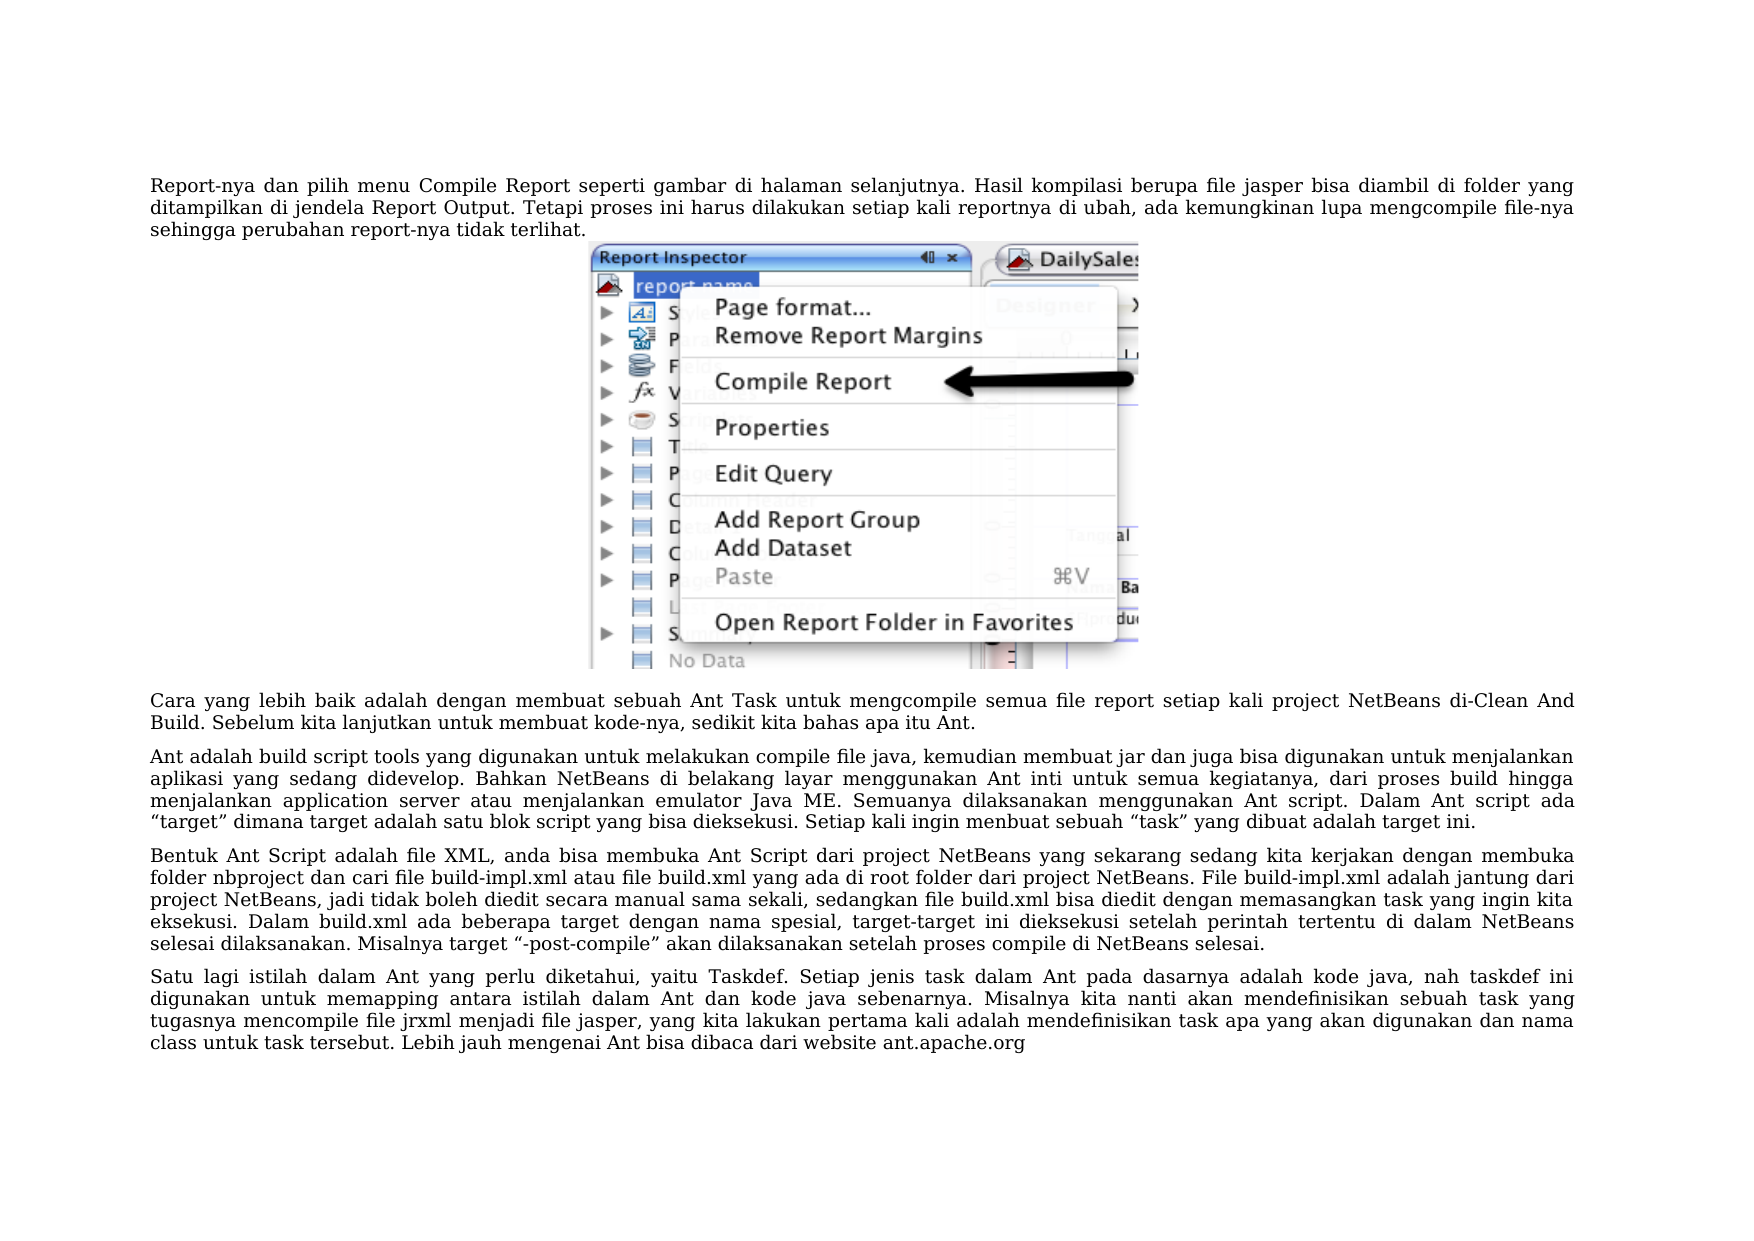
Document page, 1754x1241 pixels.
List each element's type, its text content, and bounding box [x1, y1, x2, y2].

picture [588, 241, 1139, 669]
text Bentuk Ant Script adalah file XML, anda bisa membuka Ant Script dari project NetBeans yang sekarang sedang kita kerjakan dengan membuka folder nbproject dan cari file build-impl.xml atau file build.xml yang ada di root folder dari project NetBeans. File build-impl.xml adalah jantung dari project NetBeans, jadi tidak boleh diedit secara manual sama sekali, sedangkan file build.xml bisa diedit dengan memasangkan task yang ingin kita eksekusi. Dalam build.xml ada beberapa target dengan nama spesial, target-target ini dieksekusi setelah perintah tertentu di dalam NetBeans selesai dilaksanakan. Misalnya target “-post-compile” akan dilaksanakan setelah proses compile di NetBeans selesai. [150, 845, 1577, 954]
text Report-nya dan pilih menu Compile Report seperti gambar di halaman selanjutnya. Hasil kompilasi berupa file jasper bisa diambil di folder yang ditampilkan di jendela Report Output. Tetapi proses ini harus dilakukan setiap kali reportnya di ubah, ada kemungkinan lupa mengcompile file-nya sehingga perubahan report-nya tidak terlihat. [150, 176, 1577, 241]
text Satu lagi istilah dalam Ant yang perlu diketahui, yaitu Taskdef. Setiap jenis task dalam Ant pada dasarnya adalah kode java, nah taskdef ini digunakan untuk memapping antara istilah dalam Ant dan kode java sebenarnya. Misalnya kita nanti akan mendefinisikan sebuah task yang tugasnya mencompile file jrxml menjadi file jasper, yang kita lakukan pertama kali adalah mendefinisikan task apa yang akan digunakan dan nama class untuk task tersebut. Lebih jauh mengenai Ant bisa dibaca dari website ant.apache.org [150, 966, 1577, 1054]
text Ant adalah build script tools yang digunakan untuk melakukan compile file java, kemudian membuat jar dan juga bisa digunakan untuk menjalankan aplikasi yang sedang didevelop. Bahkan NetBeans di belakang layar menggunakan Ant inti untuk semua kegiatanya, dari proses build hingga menjalankan application server atau menjalankan emulator Java ME. Semuanya dilaksanakan menggunakan Ant script. Dalam Ant script ada “target” dimana target adalah satu blok script yang bisa dieksekusi. Setiap kali ingin menbuat sebuah “task” yang dibuat adalah target ini. [150, 746, 1577, 833]
text Cara yang lebih baik adalah dengan membuat sebuah Ant Task untuk mengcompile semua file report setiap kali project NetBeans di-Clean And Build. Sebelum kita lanjutkan untuk membuat kode-nya, sedikit kita bahas apa itu Ant. [150, 690, 1577, 734]
